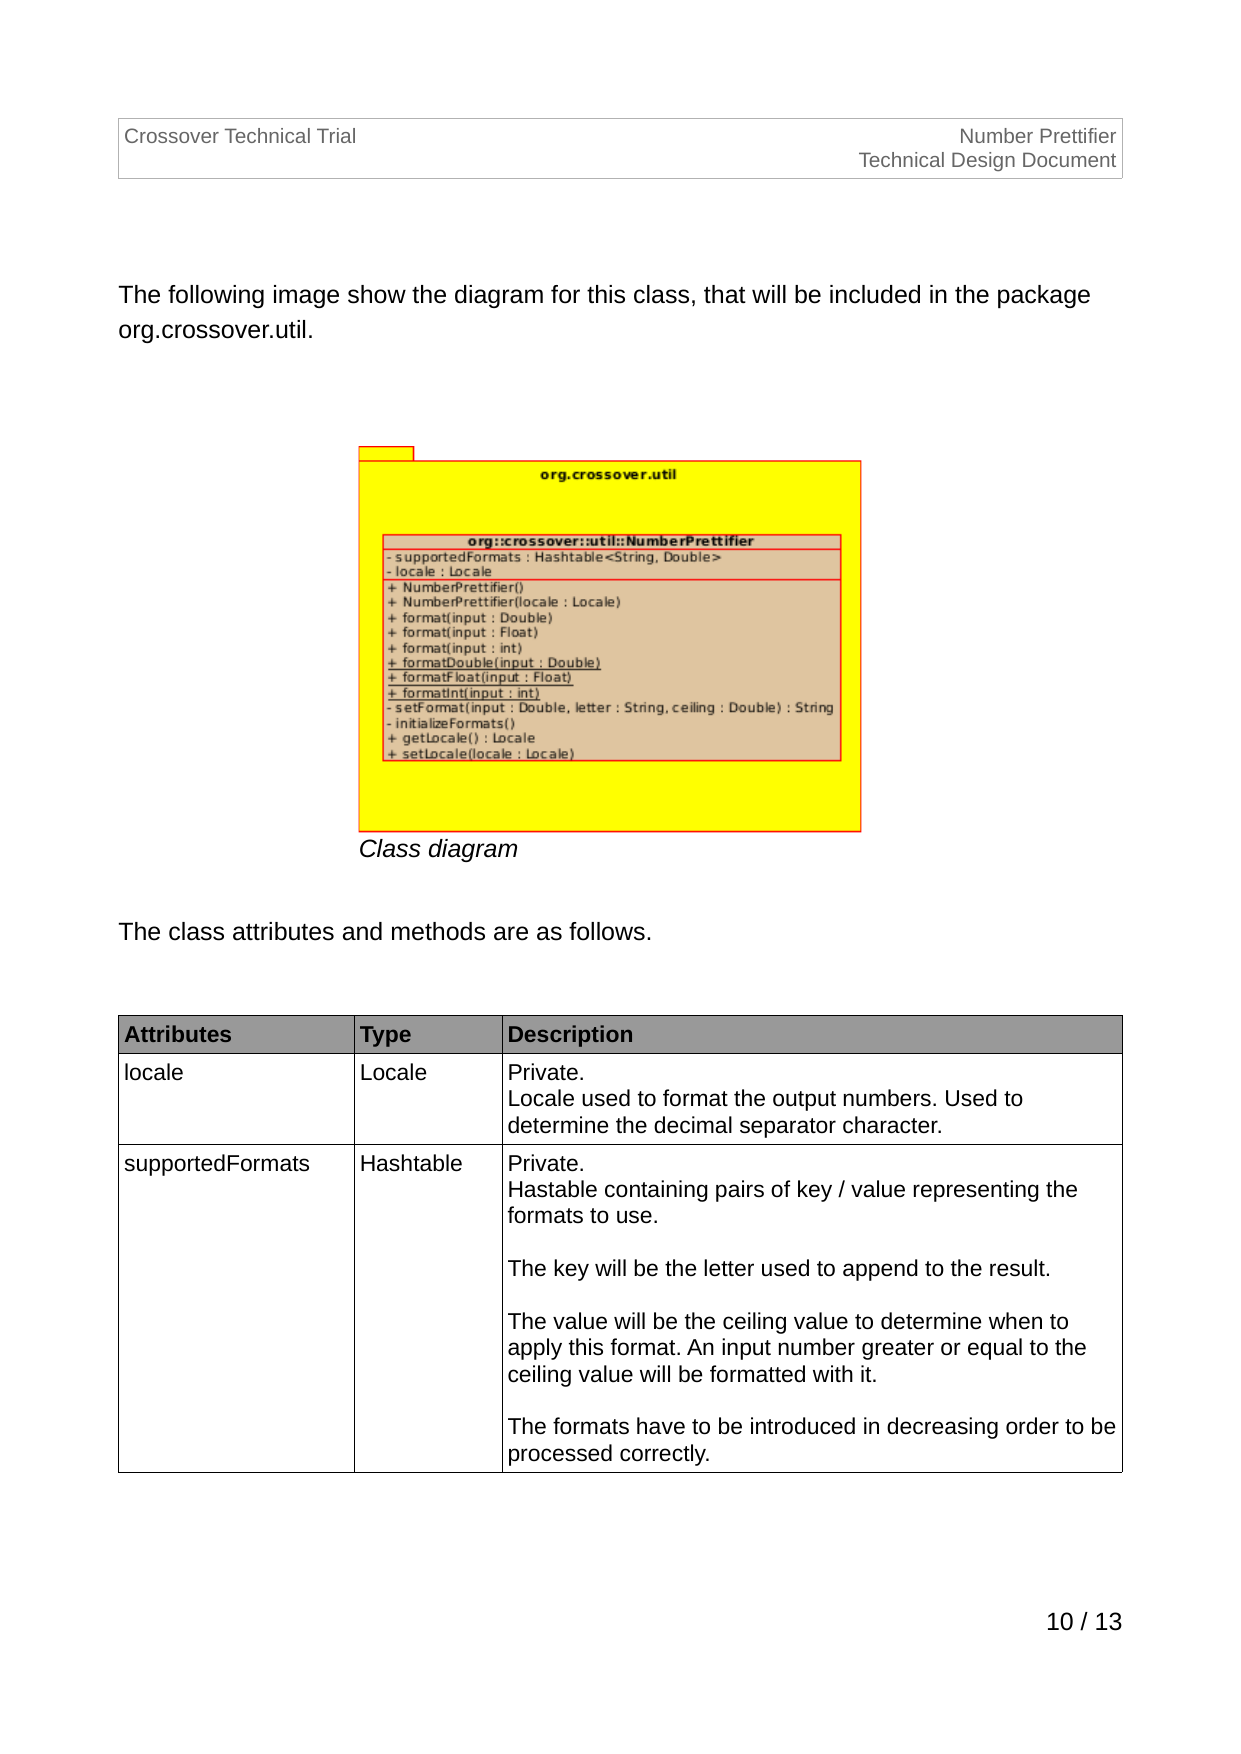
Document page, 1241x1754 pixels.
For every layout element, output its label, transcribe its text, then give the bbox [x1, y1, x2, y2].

text The following image show the diagram for this class, that will be included in the package org.crossover.util. [118, 280, 1122, 343]
table_cell Private. Locale used to format the output numbers. Used to determine the decimal separator character. [503, 1054, 1122, 1144]
table_header Attributes [119, 1016, 354, 1053]
table_header Description [503, 1016, 1122, 1053]
table_cell Locale [355, 1054, 502, 1144]
table_cell Hashtable [355, 1145, 502, 1472]
table_header Type [355, 1016, 502, 1053]
text The class attributes and methods are as follows. [118, 917, 1122, 946]
table_cell Private. Hastable containing pairs of key / value representing the formats to use. The key will be the letter used to append to the result. The value will be the ceiling value to determine when to apply this format. An input number greater or equal to the ceiling value will be formatted with it. The formats have to be introduced in decreasing order to be processed correctly. [503, 1145, 1122, 1472]
table_cell supportedFormats [119, 1145, 354, 1472]
picture [358, 446, 862, 834]
text Class diagram [358, 834, 862, 862]
table_cell locale [119, 1054, 354, 1144]
